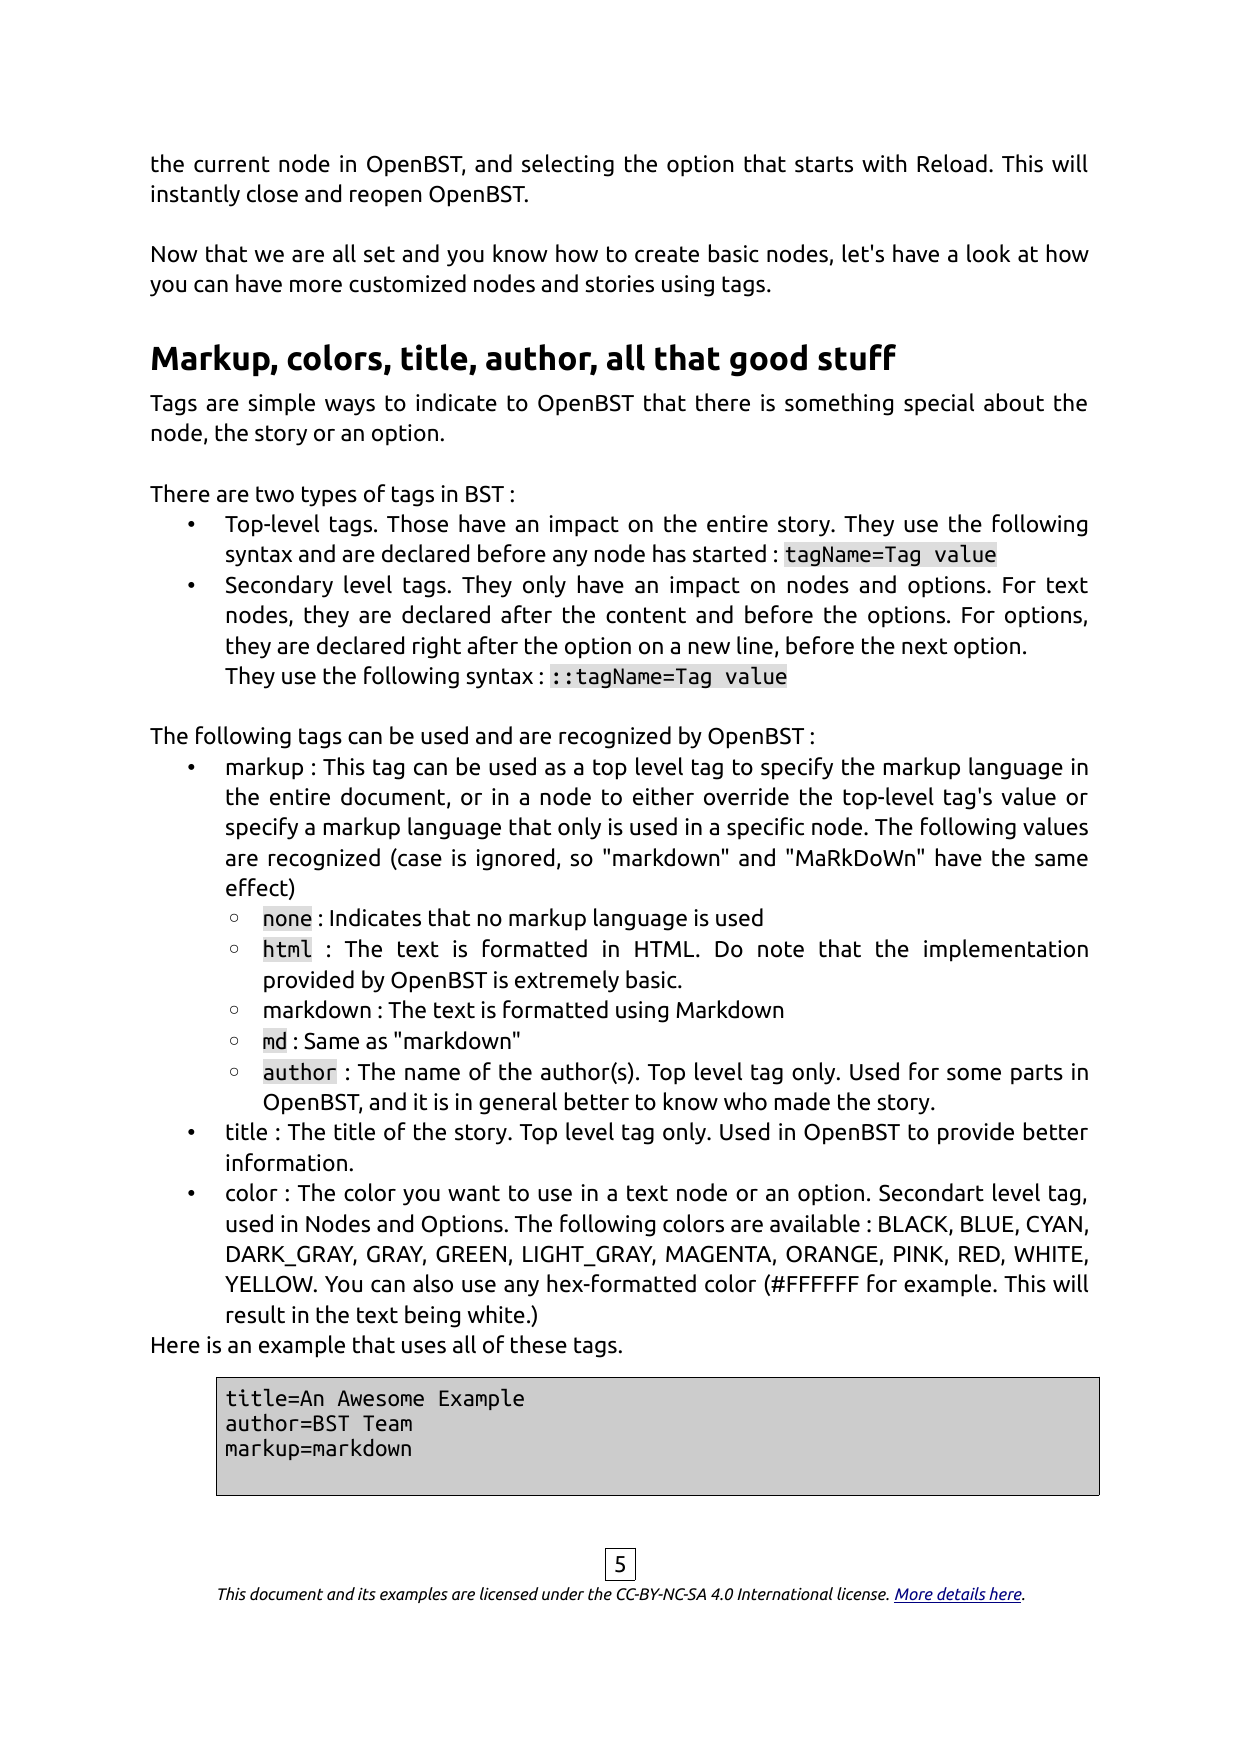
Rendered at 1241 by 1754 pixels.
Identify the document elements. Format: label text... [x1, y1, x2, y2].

text The following tags can be used and are recognized by OpenBST : [150, 723, 1090, 749]
text Tags are simple ways to indicate to OpenBST that there is something special about the node, the story or an option. [150, 389, 1090, 446]
text markup=markdown [217, 1427, 1099, 1452]
text There are two types of tags in BST : [150, 480, 1090, 506]
list title : The title of the story. Top level tag only. Used in OpenBST to provide better information. [187, 1119, 1090, 1176]
text the current node in OpenBST, and selecting the option that starts with Reload. This will instantly close and reopen OpenBST. [150, 150, 1090, 207]
list markdown : The text is formatted using Markdown [225, 996, 1090, 1023]
subtitle Markup, colors, title, author, all that good stuff [150, 338, 1090, 377]
list color : The color you want to use in a text node or an option. Secondart level tag, used in Nodes and Options. The following colors are available : BLACK, BLUE, CYAN, DARK_GRAY, GRAY, GREEN, LIGHT_GRAY, MAGENTA, ORANGE, PINK, RED, WHITE, YELLOW. You can also use any hex-formatted color (#FFFFFF for example. This will result in the text being white.) [187, 1180, 1090, 1327]
list Top-level tags. Those have an impact on the entire story. They use the following syntax and are declared before any node has started : tagName=Tag value [187, 510, 1090, 567]
list none : Indicates that no markup language is used [225, 904, 1090, 931]
list author : The name of the author(s). Top level tag only. Used for some parts in OpenBST, and it is in general better to know who made the story. [225, 1058, 1090, 1115]
text title=An Awesome Example [217, 1378, 1099, 1402]
list md : Same as "markdown" [225, 1027, 1090, 1054]
list markup : This tag can be used as a top level tag to specify the markup language in the entire document, or in a node to either override the top-level tag's value or specify a markup language that only is used in a specific node. The following values are recognized (case is ignored, so "markdown" and "MaRkDoWn" have the same effect) [187, 753, 1090, 901]
text Now that we are all set and you know how to create basic nodes, let's have a look at how you can have more customized nodes and stories using tags. [150, 241, 1090, 297]
list html : The text is formatted in HTML. Do note that the implementation provided by OpenBST is extremely basic. [225, 935, 1090, 992]
list Secondary level tags. They only have an impact on nodes and options. For text nodes, they are declared after the content and before the options. For options, they are declared right after the option on a new line, before the next option. [187, 571, 1090, 658]
text author=BST Team [217, 1402, 1099, 1427]
text Here is an example that uses all of these tags. [150, 1331, 1090, 1358]
list They use the following syntax : ::tagName=Tag value [187, 662, 1090, 689]
